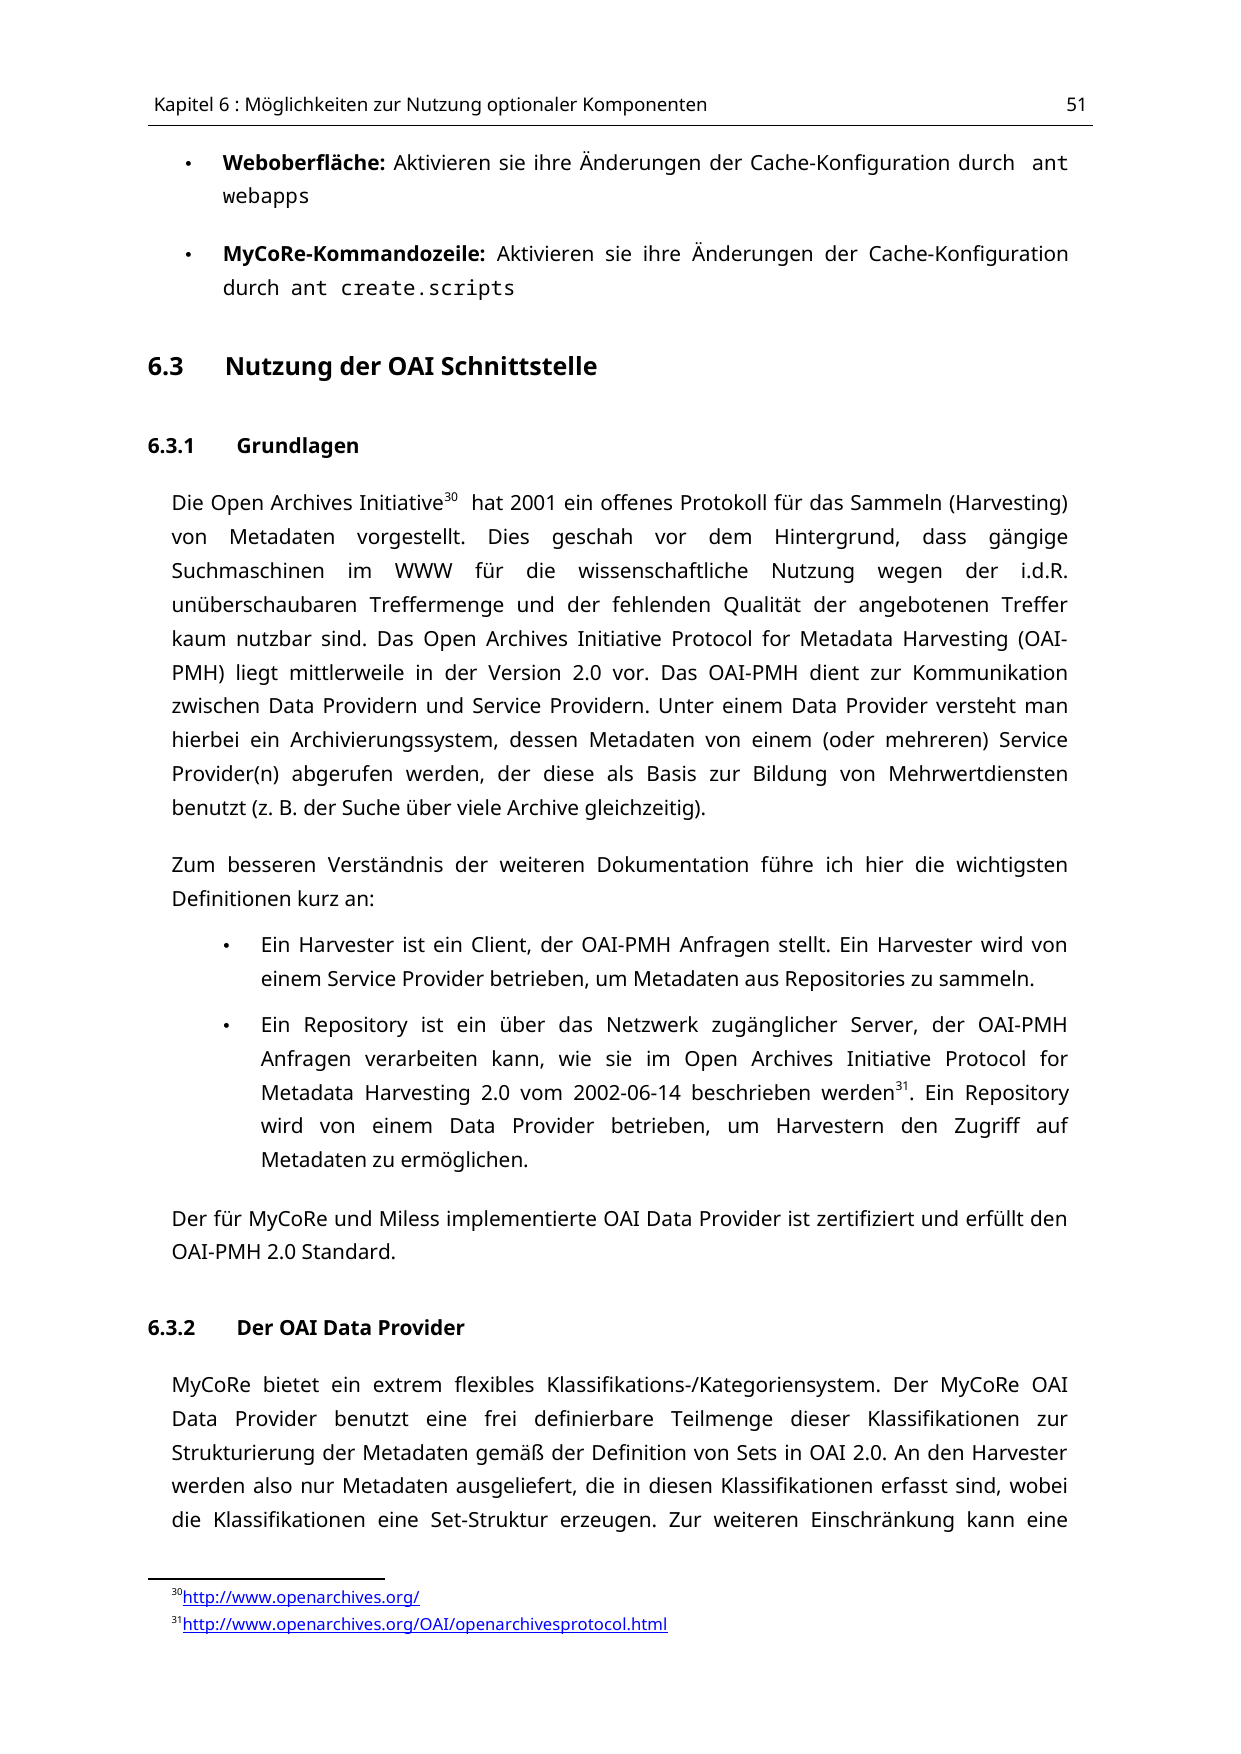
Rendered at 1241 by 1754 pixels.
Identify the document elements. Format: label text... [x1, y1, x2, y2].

list Ein Repository ist ein über das Netzwerk zugänglicher Server, der OAI-PMH Anfragen verarbeiten kann, wie sie im Open Archives Initiative Protocol for Metadata Harvesting 2.0 vom 2002-06-14 beschrieben werden. Ein Repository wird von einem Data Provider betrieben, um Harvestern den Zugriff auf Metadaten zu ermöglichen. [185, 1010, 1069, 1174]
subtitle Grundlagen [148, 431, 1092, 459]
text MyCoRe bietet ein extrem flexibles Klassifikations-/Kategoriensystem. Der MyCoRe OAI Data Provider benutzt eine frei definierbare Teilmenge dieser Klassifikationen zur Strukturierung der Metadaten gemäß der Definition von Sets in OAI 2.0. An den Harvester werden also nur Metadaten ausgeliefert, die in diesen Klassifikationen erfasst sind, wobei die Klassifikationen eine Set-Struktur erzeugen. Zur weiteren Einschränkung kann eine [171, 1370, 1069, 1534]
subtitle Der OAI Data Provider [148, 1313, 1092, 1341]
text http://www.openarchives.org/ [171, 1585, 1069, 1608]
list http://www.openarchives.org/OAI/openarchivesprotocol.html [171, 1613, 1069, 1636]
list Ein Harvester ist ein Client, der OAI-PMH Anfragen stellt. Ein Harvester wird von einem Service Provider betrieben, um Metadaten aus Repositories zu sammeln. [185, 930, 1069, 992]
text Zum besseren Verständnis der weiteren Dokumentation führe ich hier die wichtigsten Definitionen kurz an: [171, 850, 1069, 912]
list MyCoRe-Kommandozeile: Aktivieren sie ihre Änderungen der Cache-Konfiguration durch ant create.scripts [185, 239, 1069, 301]
text Der für MyCoRe und Miless implementierte OAI Data Provider ist zertifiziert und erfüllt den OAI-PMH 2.0 Standard. [171, 1204, 1069, 1266]
text Die Open Archives Initiative hat 2001 ein offenes Protokoll für das Sammeln (Harvesting) von Metadaten vorgestellt. Dies geschah vor dem Hintergrund, dass gängige Suchmaschinen im WWW für die wissenschaftliche Nutzung wegen der i.d.R. unüberschaubaren Treffermenge und der fehlenden Qualität der angebotenen Treffer kaum nutzbar sind. Das Open Archives Initiative Protocol for Metadata Harvesting (OAI-PMH) liegt mittlerweile in der Version 2.0 vor. Das OAI-PMH dient zur Kommunikation zwischen Data Providern und Service Providern. Unter einem Data Provider versteht man hierbei ein Archivierungssystem, dessen Metadaten von einem (oder mehreren) Service Provider(n) abgerufen werden, der diese als Basis zur Bildung von Mehrwertdiensten benutzt (z. B. der Suche über viele Archive gleichzeitig). [171, 488, 1069, 821]
list Weboberfläche: Aktivieren sie ihre Änderungen der Cache-Konfiguration durch ant webapps [185, 148, 1069, 210]
subtitle Nutzung der OAI Schnittstelle [148, 349, 1092, 383]
